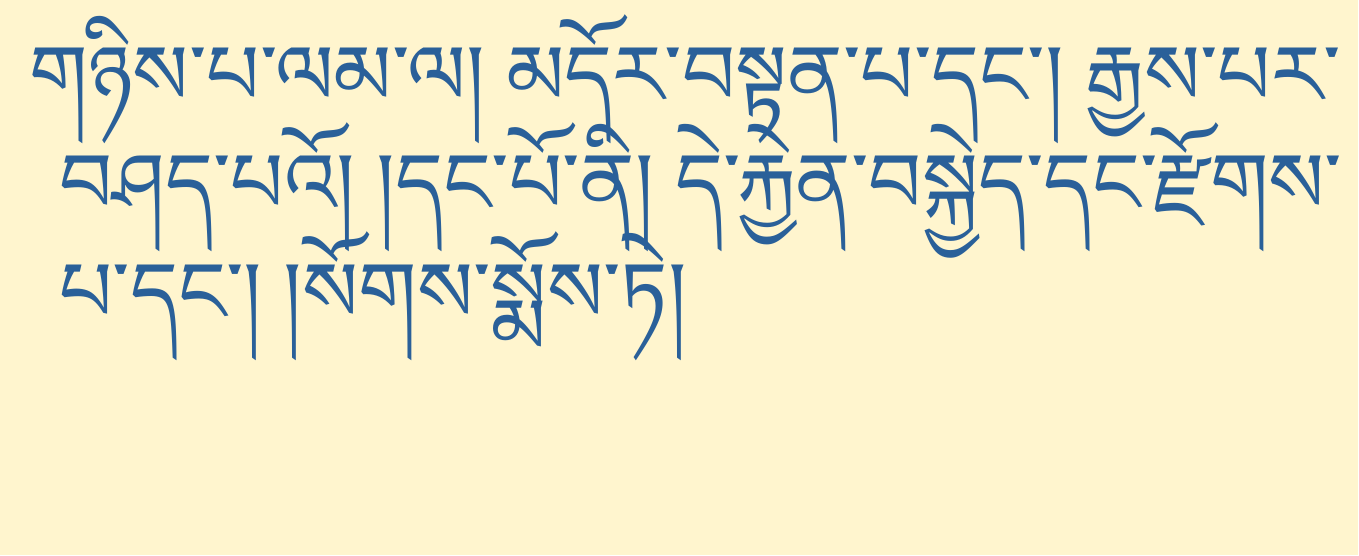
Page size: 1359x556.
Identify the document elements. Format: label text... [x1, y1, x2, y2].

text གཉིས་པ་ལམ་ལ། མདོར་བསྟན་པ་དང་། རྒྱས་པར་བཤད་པའོ། །དང་པོ་ནི། དེ་རྐྱེན་བསྐྱེད་དང་རྫོགས་པ་དང་། །སོགས་སྨོས་ཏེ། [29, 29, 1346, 355]
